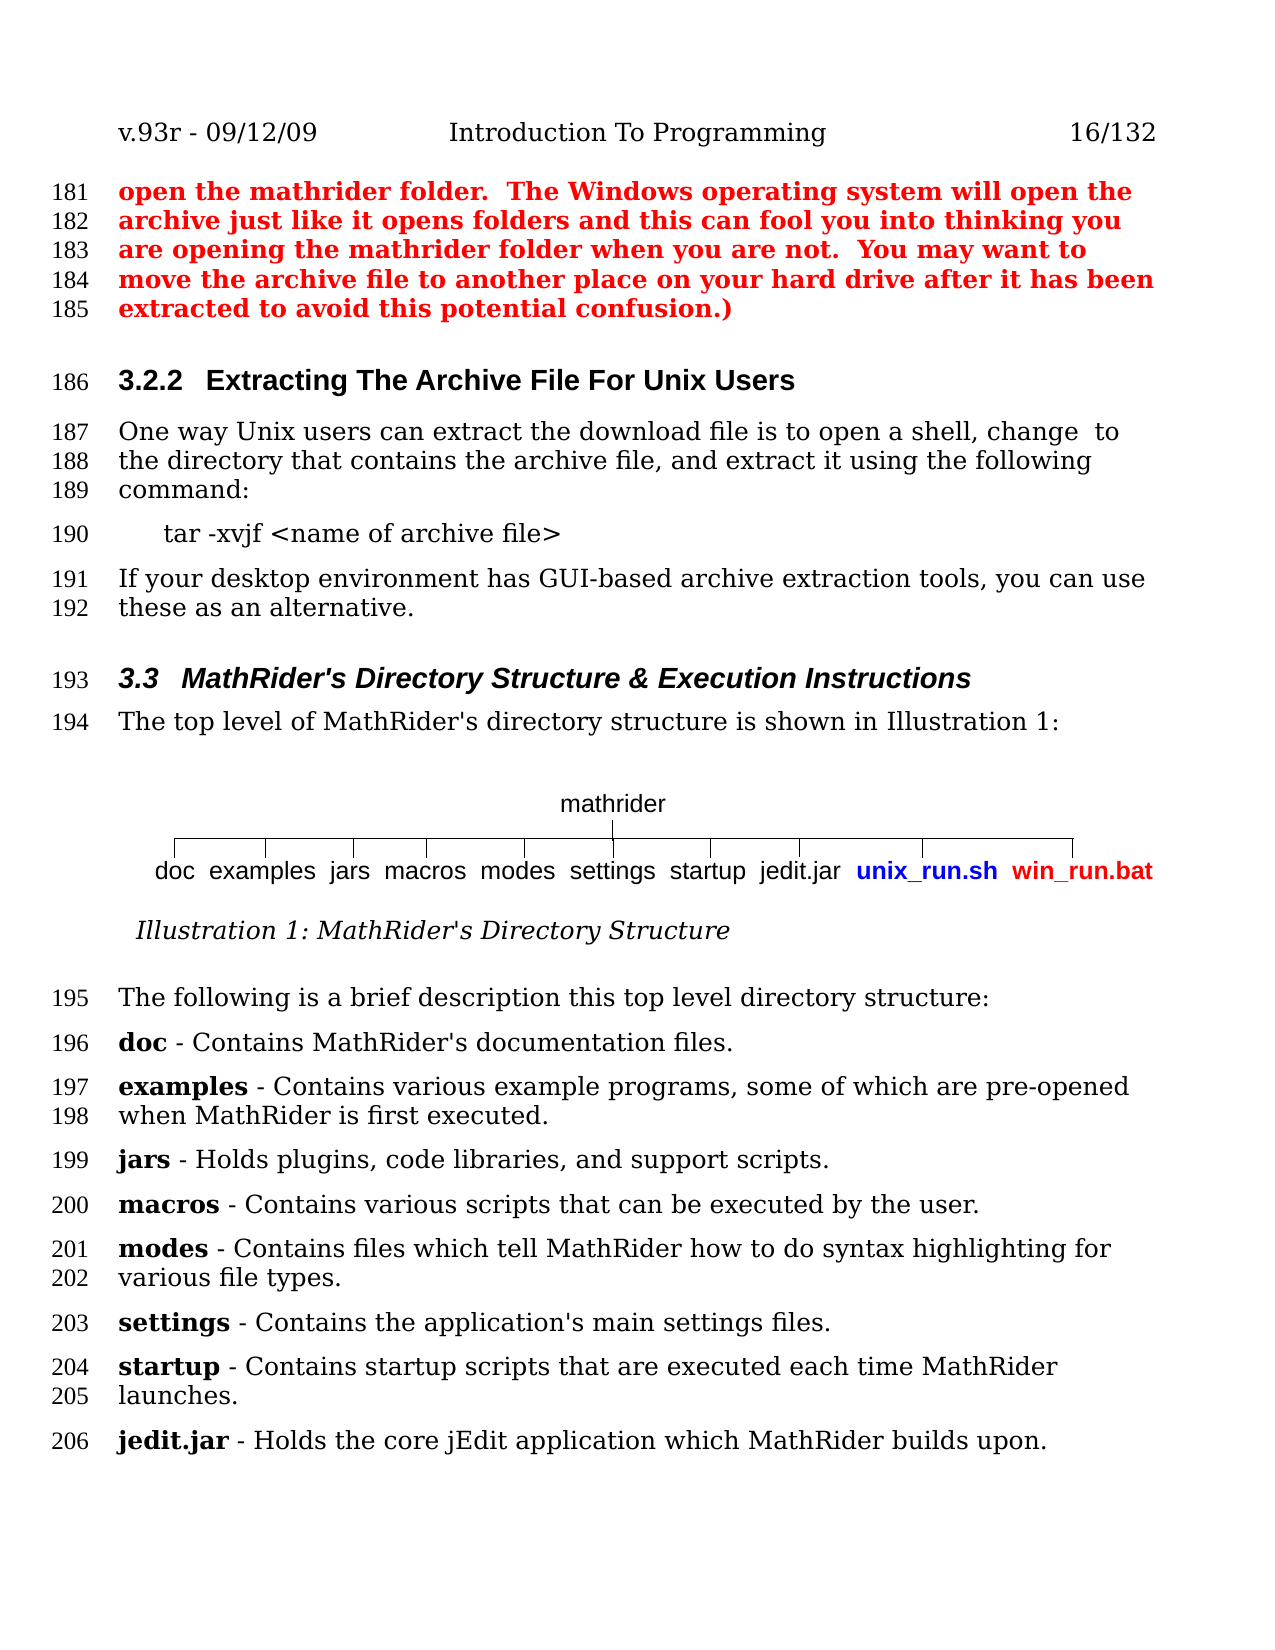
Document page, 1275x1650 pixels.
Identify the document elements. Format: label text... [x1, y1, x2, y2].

subtitle MathRider's Directory Structure & Execution Instructions [118, 661, 1157, 695]
text startup - Contains startup scripts that are executed each time MathRider launches. [118, 1352, 1157, 1411]
text jedit.jar - Holds the core jEdit application which MathRider builds upon. [118, 1426, 1157, 1455]
text One way Unix users can extract the download file is to open a shell, change to the directory that contains the archive file, and extract it using the following command: [118, 417, 1157, 505]
text settings - Contains the application's main settings files. [118, 1308, 1157, 1337]
text macros - Contains various scripts that can be executed by the user. [118, 1190, 1157, 1219]
text The top level of MathRider's directory structure is shown in Illustration 1: [118, 707, 1157, 736]
subtitle Extracting The Archive File For Unix Users [118, 363, 1157, 396]
text jars - Holds plugins, code libraries, and support scripts. [118, 1146, 1157, 1175]
text If your desktop environment has GUI-based archive extraction tools, you can use these as an alternative. [118, 564, 1157, 622]
text The following is a brief description this top level directory structure: [118, 983, 1157, 1013]
text modes - Contains files which tell MathRider how to do syntax highlighting for various file types. [118, 1234, 1157, 1293]
text tar -xvjf <name of archive file> [163, 520, 1157, 549]
text examples - Contains various example programs, some of which are pre-opened when MathRider is first executed. [118, 1072, 1157, 1131]
text open the mathrider folder. The Windows operating system will open the archive just like it opens folders and this can fool you into thinking you are opening the mathrider folder when you are not. You may want to move the archive file to another place on your hard drive after it has been extracted to avoid this potential confusion.) [118, 177, 1157, 324]
text Illustration 1: MathRider's Directory Structure [136, 762, 1153, 945]
text doc - Contains MathRider's documentation files. [118, 1028, 1157, 1057]
